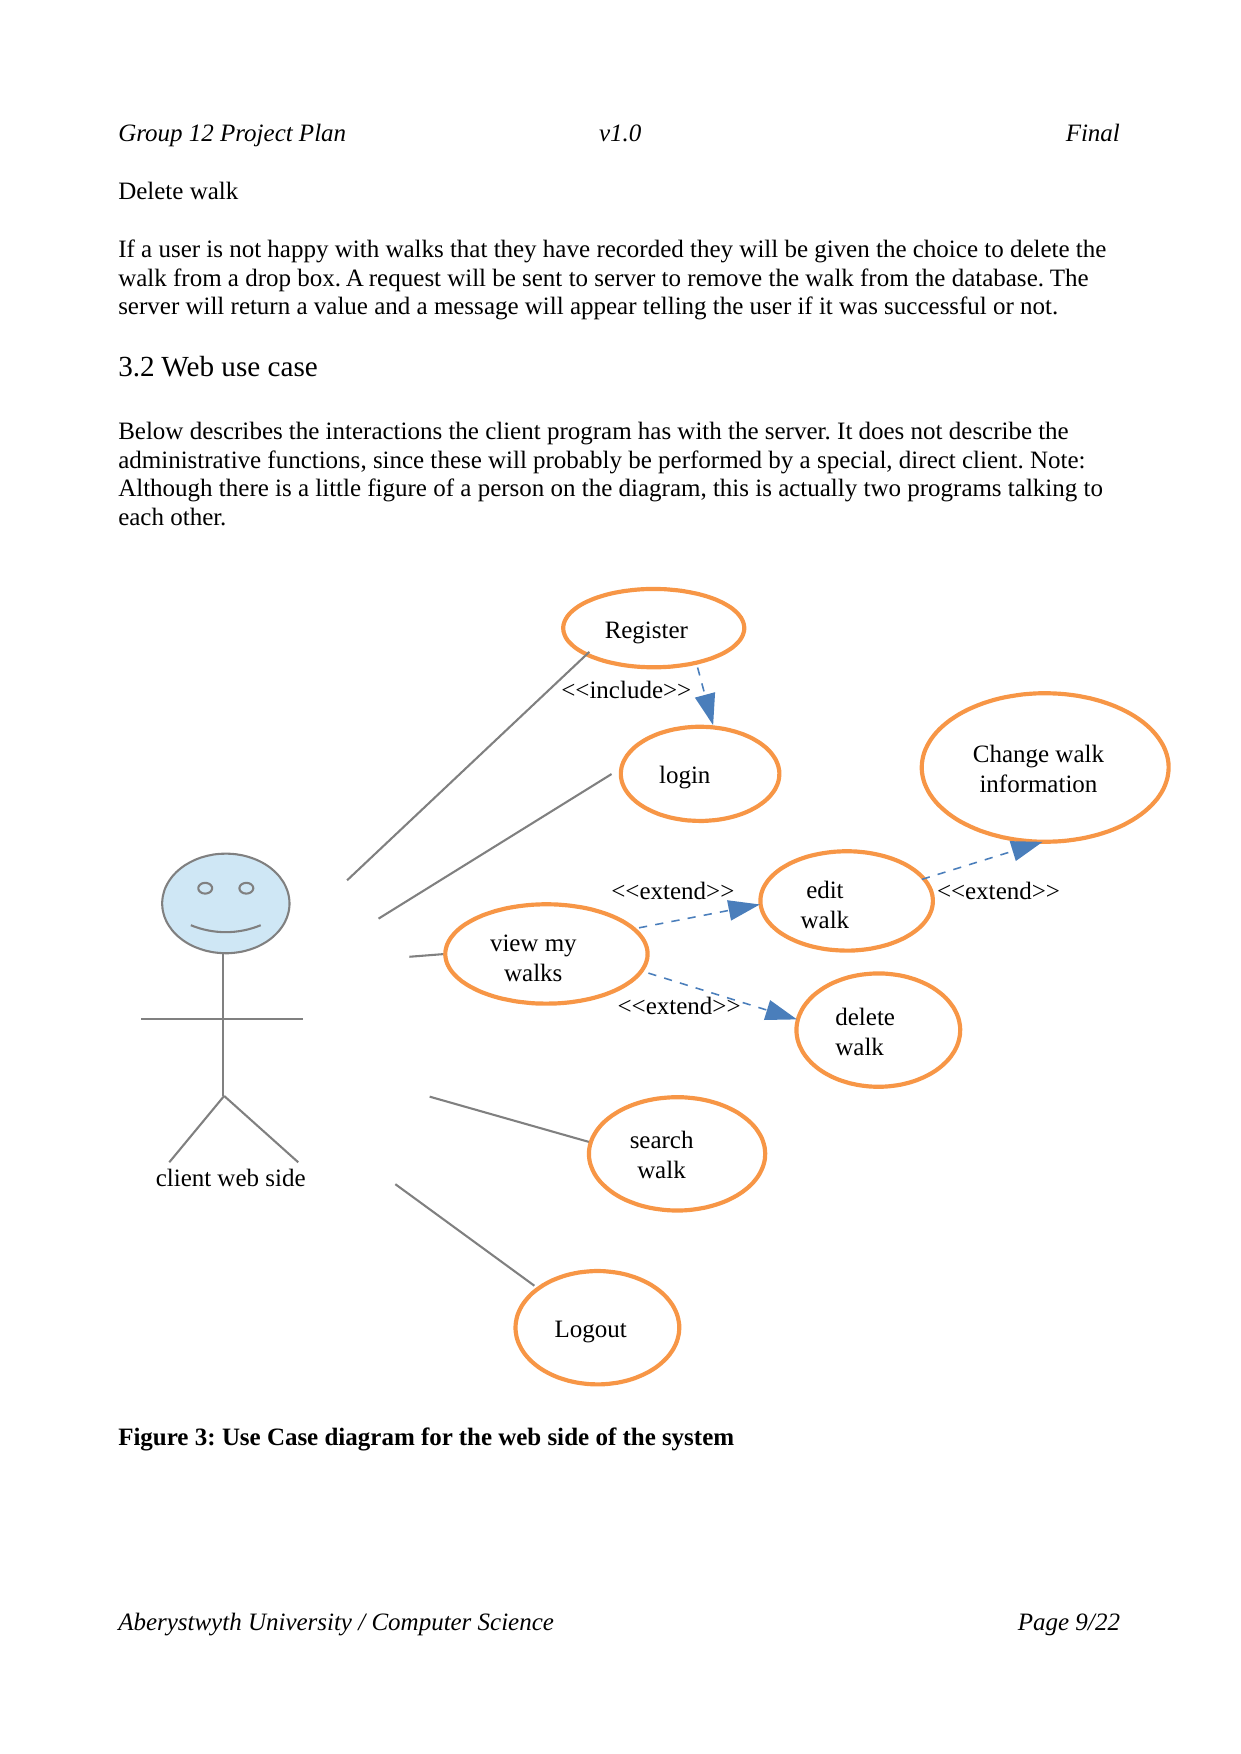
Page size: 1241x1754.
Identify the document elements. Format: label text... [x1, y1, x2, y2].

text [118, 876, 170, 905]
text <<extend>> [928, 876, 1122, 905]
text [118, 991, 222, 1020]
text Figure 3: Use Case diagram for the web side of the system [118, 1422, 1122, 1451]
text administrative functions, since these will probably be performed by a special, direct client. Note: Although there is a little figure of a person on the diagram, this is actually two programs talking to each other. [118, 445, 1122, 531]
text If a user is not happy with walks that they have recorded they will be given the choice to delete the walk from a drop box. A request will be sent to server to remove the walk from the database. The server will return a value and a message will appear telling the user if it was successful or not. [118, 234, 1122, 320]
text Delete walk [118, 176, 1122, 205]
text [118, 675, 562, 703]
text [943, 991, 1122, 1020]
text <<include>> [538, 675, 1122, 703]
text <<extend>> [405, 876, 768, 905]
text [748, 1163, 1122, 1192]
text [282, 876, 443, 905]
text <<extend>> [224, 991, 814, 1020]
list 3.2 Web use case [118, 349, 1122, 382]
text Below describes the interactions the client program has with the server. It does not describe the [118, 416, 1122, 445]
text client web side [118, 1163, 607, 1192]
